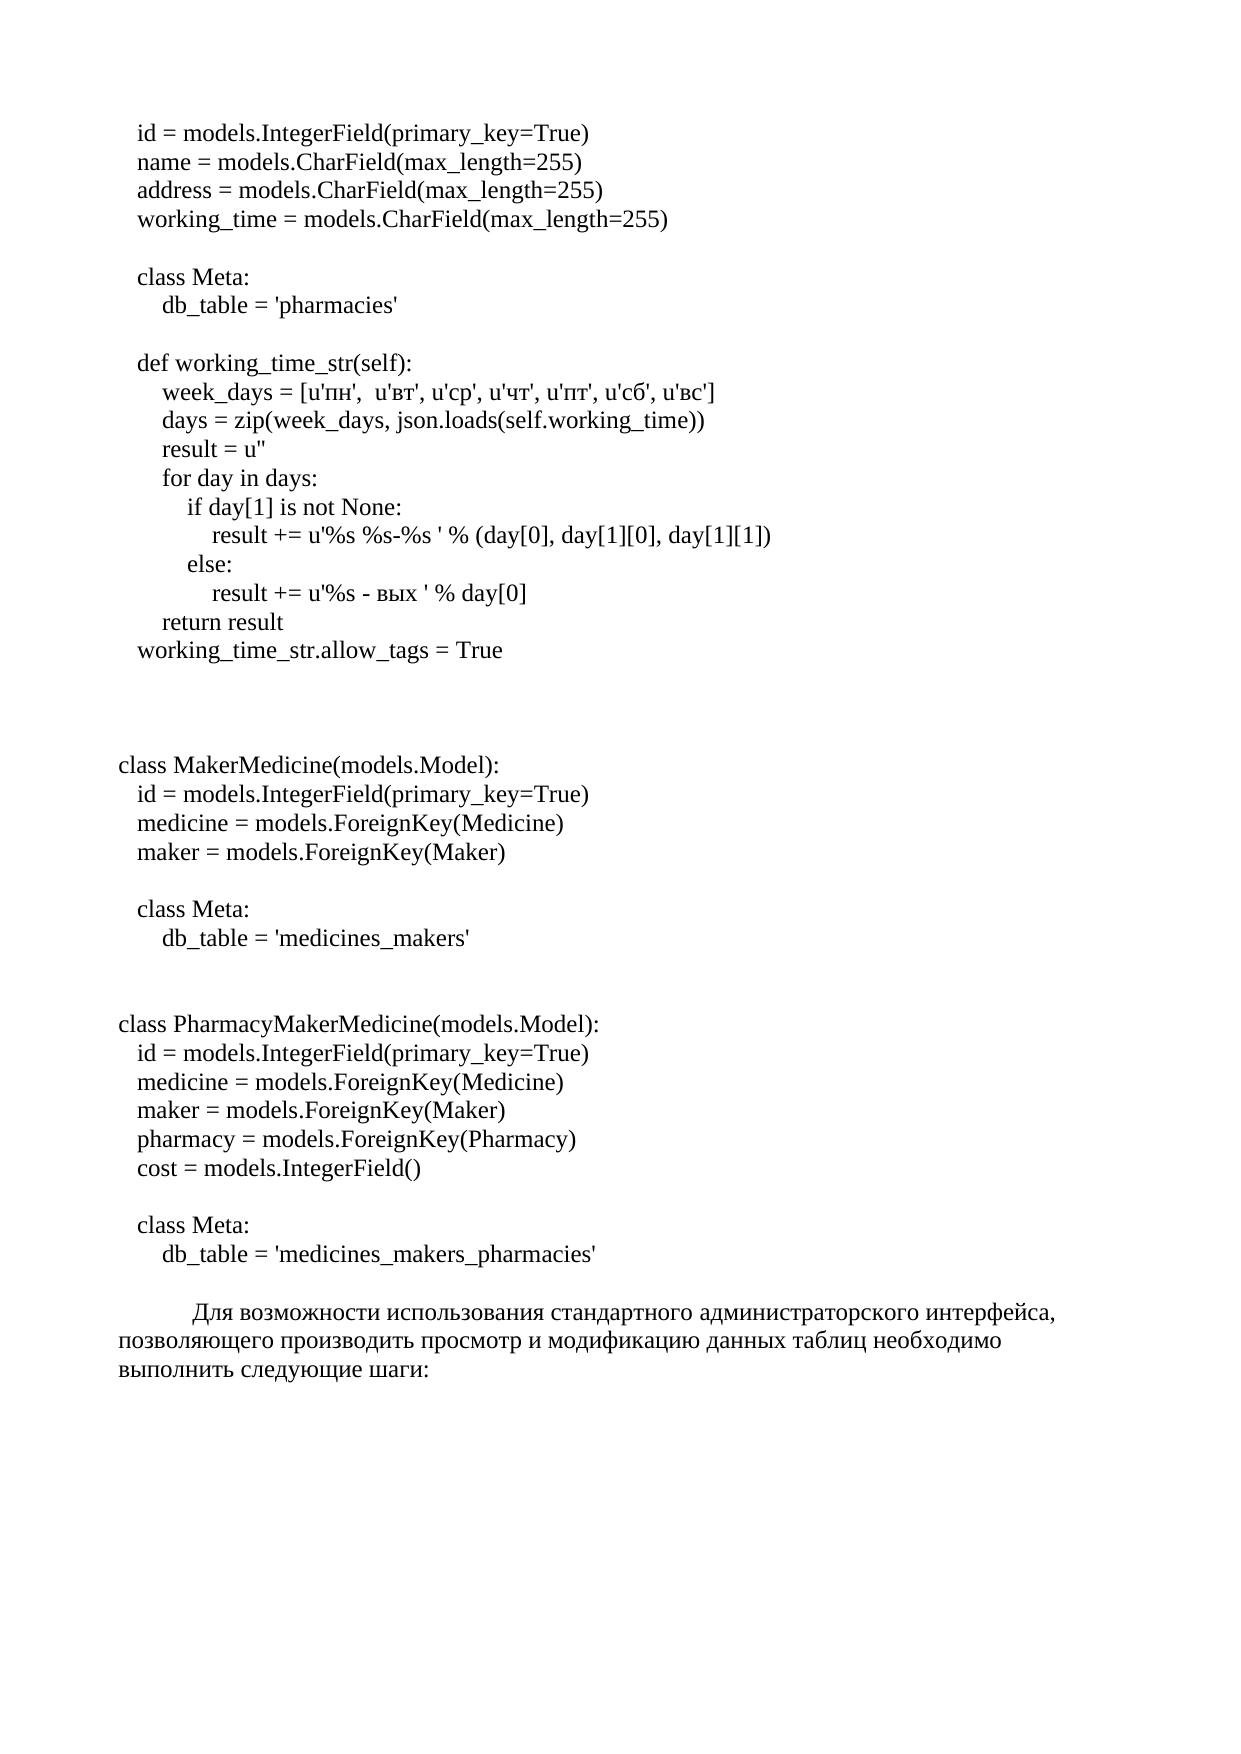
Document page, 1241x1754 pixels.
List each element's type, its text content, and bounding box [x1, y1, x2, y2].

text name = models.CharField(max_length=255) [118, 147, 1122, 176]
text address = models.CharField(max_length=255) [118, 176, 1122, 204]
text id = models.IntegerField(primary_key=True) [118, 118, 1122, 147]
text medicine = models.ForeignKey(Medicine) [118, 1067, 1122, 1096]
text return result [118, 607, 1122, 636]
text class Meta: [118, 262, 1122, 291]
text week_days = [u'пн', u'вт', u'ср', u'чт', u'пт', u'сб', u'вс'] [118, 377, 1122, 406]
text cost = models.IntegerField() [118, 1153, 1122, 1182]
text class Meta: [118, 894, 1122, 923]
text class PharmacyMakerMedicine(models.Model): [118, 1009, 1122, 1038]
text id = models.IntegerField(primary_key=True) [118, 779, 1122, 808]
text maker = models.ForeignKey(Maker) [118, 837, 1122, 866]
text medicine = models.ForeignKey(Medicine) [118, 808, 1122, 837]
text result += u'%s - вых ' % day[0] [118, 578, 1122, 607]
text class MakerMedicine(models.Model): [118, 751, 1122, 779]
text working_time_str.allow_tags = True [118, 636, 1122, 664]
text maker = models.ForeignKey(Maker) [118, 1096, 1122, 1124]
text if day[1] is not None: [118, 492, 1122, 521]
text db_table = 'medicines_makers' [118, 923, 1122, 952]
text working_time = models.CharField(max_length=255) [118, 204, 1122, 233]
text else: [118, 549, 1122, 578]
text db_table = 'pharmacies' [118, 291, 1122, 319]
text result = u'' [118, 434, 1122, 463]
text def working_time_str(self): [118, 348, 1122, 377]
text for day in days: [118, 463, 1122, 492]
text class Meta: [118, 1211, 1122, 1239]
text Для возможности использования стандартного администраторского интерфейса, позволяющего производить просмотр и модификацию данных таблиц необходимо выполнить следующие шаги: [118, 1297, 1122, 1383]
text result += u'%s %s-%s ' % (day[0], day[1][0], day[1][1]) [118, 521, 1122, 549]
text id = models.IntegerField(primary_key=True) [118, 1038, 1122, 1067]
text days = zip(week_days, json.loads(self.working_time)) [118, 406, 1122, 434]
text db_table = 'medicines_makers_pharmacies' [118, 1239, 1122, 1268]
text pharmacy = models.ForeignKey(Pharmacy) [118, 1124, 1122, 1153]
